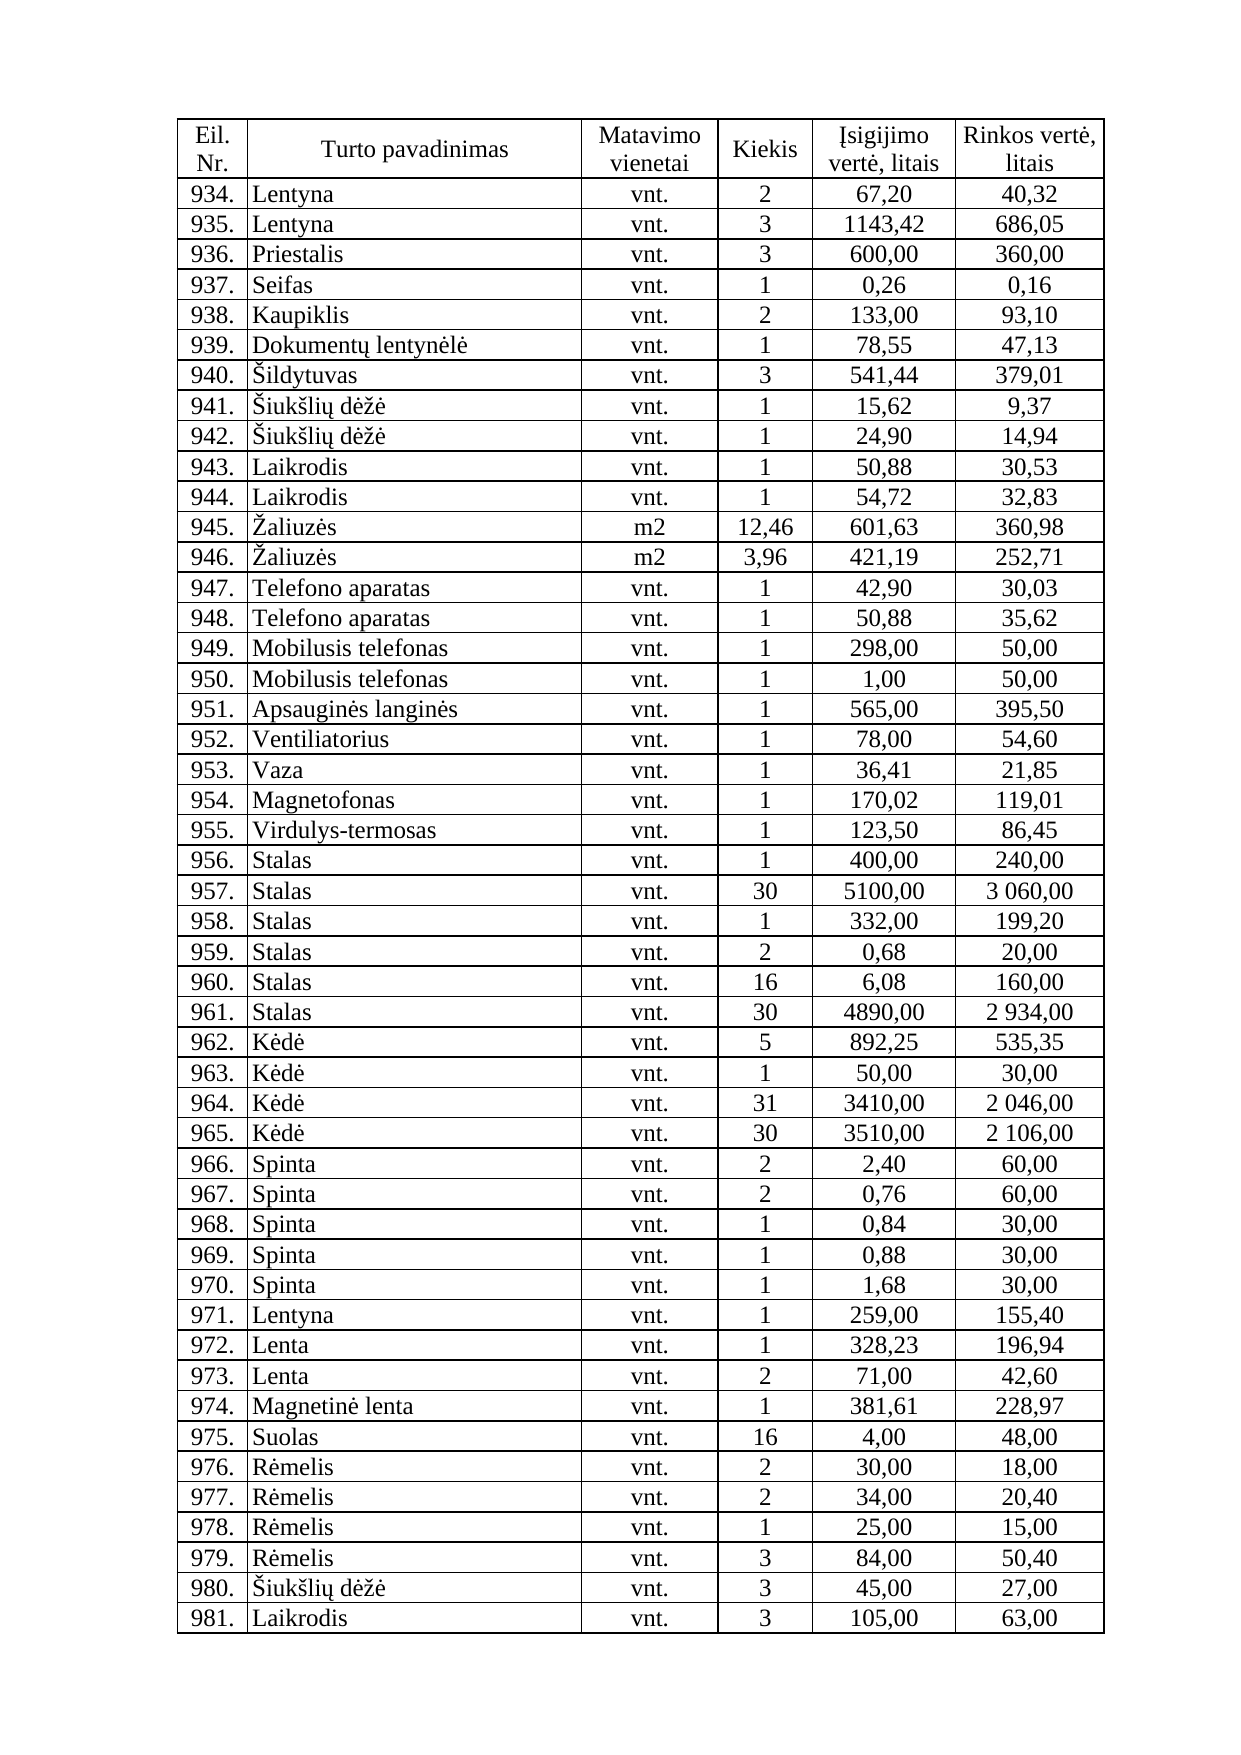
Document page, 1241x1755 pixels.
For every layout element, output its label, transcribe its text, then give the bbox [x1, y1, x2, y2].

table_cell 962. [178, 1028, 247, 1056]
table_cell 42,60 [956, 1361, 1103, 1390]
table_cell 1 [719, 846, 812, 874]
table_cell vnt. [582, 179, 717, 207]
table_cell vnt. [582, 846, 717, 874]
table_cell vnt. [582, 1361, 717, 1390]
table_cell 30,00 [956, 1240, 1103, 1268]
table_cell 50,00 [956, 633, 1103, 662]
table_header Kiekis [719, 120, 812, 177]
table_cell Kėdė [248, 1118, 581, 1147]
table_cell 31 [719, 1088, 812, 1117]
table_cell Lentyna [248, 179, 581, 207]
table_cell 84,00 [813, 1543, 955, 1572]
table_cell 30 [719, 876, 812, 905]
table_cell 123,50 [813, 815, 955, 844]
table_cell vnt. [582, 1179, 717, 1208]
table_cell 1,68 [813, 1270, 955, 1299]
table_cell 0,68 [813, 937, 955, 965]
table_cell 18,00 [956, 1452, 1103, 1481]
table_cell vnt. [582, 1210, 717, 1238]
table_cell Apsauginės langinės [248, 694, 581, 723]
table_cell 240,00 [956, 846, 1103, 874]
table_cell 3510,00 [813, 1118, 955, 1147]
table_cell 565,00 [813, 694, 955, 723]
table_cell vnt. [582, 1028, 717, 1056]
table_cell 3410,00 [813, 1088, 955, 1117]
table_cell 969. [178, 1240, 247, 1268]
table_cell Lenta [248, 1331, 581, 1359]
table_cell 1 [719, 1300, 812, 1329]
table_cell Žaliuzės [248, 512, 581, 541]
table_cell 78,55 [813, 330, 955, 359]
table_cell 400,00 [813, 846, 955, 874]
table_cell 959. [178, 937, 247, 965]
table_cell vnt. [582, 785, 717, 814]
table_cell 970. [178, 1270, 247, 1299]
table_cell 15,00 [956, 1513, 1103, 1541]
table_cell 15,62 [813, 391, 955, 420]
table_cell Spinta [248, 1149, 581, 1177]
table_cell 32,83 [956, 482, 1103, 511]
table_cell vnt. [582, 906, 717, 935]
table_cell Vaza [248, 755, 581, 783]
table_cell 155,40 [956, 1300, 1103, 1329]
table_cell Šiukšlių dėžė [248, 421, 581, 450]
table_cell 1 [719, 573, 812, 602]
table_cell 949. [178, 633, 247, 662]
table_cell 981. [178, 1603, 247, 1632]
table_cell 1 [719, 330, 812, 359]
table_cell 1,00 [813, 664, 955, 692]
table_cell 1 [719, 1513, 812, 1541]
table_cell 1 [719, 482, 812, 511]
table_cell Žaliuzės [248, 543, 581, 571]
table_cell 2,40 [813, 1149, 955, 1177]
table_cell 2 106,00 [956, 1118, 1103, 1147]
table_cell vnt. [582, 876, 717, 905]
table_cell 4,00 [813, 1422, 955, 1450]
table_cell 973. [178, 1361, 247, 1390]
table_cell 1 [719, 1210, 812, 1238]
table_cell vnt. [582, 209, 717, 238]
table_cell vnt. [582, 725, 717, 753]
table_cell 259,00 [813, 1300, 955, 1329]
table_cell 0,26 [813, 270, 955, 298]
table_cell Laikrodis [248, 452, 581, 480]
table_cell 892,25 [813, 1028, 955, 1056]
table_cell 2 [719, 1149, 812, 1177]
table_cell Ventiliatorius [248, 725, 581, 753]
table_cell 953. [178, 755, 247, 783]
table_cell 54,72 [813, 482, 955, 511]
table_cell vnt. [582, 967, 717, 996]
table_cell vnt. [582, 633, 717, 662]
table_cell Telefono aparatas [248, 573, 581, 602]
table_cell 1 [719, 1270, 812, 1299]
table_cell 1 [719, 391, 812, 420]
table_cell Šiukšlių dėžė [248, 1573, 581, 1602]
table_cell 934. [178, 179, 247, 207]
table_cell 936. [178, 240, 247, 268]
table_cell 4890,00 [813, 997, 955, 1026]
table_cell vnt. [582, 1543, 717, 1572]
table_cell 20,00 [956, 937, 1103, 965]
table_cell 1 [719, 725, 812, 753]
table_cell 2 [719, 300, 812, 329]
table_cell 42,90 [813, 573, 955, 602]
table_cell 3 060,00 [956, 876, 1103, 905]
table_cell 950. [178, 664, 247, 692]
table_cell 27,00 [956, 1573, 1103, 1602]
table_cell Telefono aparatas [248, 603, 581, 632]
table_cell 50,88 [813, 603, 955, 632]
table_cell 119,01 [956, 785, 1103, 814]
table_cell 9,37 [956, 391, 1103, 420]
table_cell 978. [178, 1513, 247, 1541]
table_cell 25,00 [813, 1513, 955, 1541]
table_cell 947. [178, 573, 247, 602]
table_cell Rėmelis [248, 1513, 581, 1541]
table_cell 40,32 [956, 179, 1103, 207]
table_cell Šildytuvas [248, 361, 581, 389]
table_cell vnt. [582, 664, 717, 692]
table_cell 360,98 [956, 512, 1103, 541]
table_cell Laikrodis [248, 482, 581, 511]
table_cell vnt. [582, 300, 717, 329]
table_cell 160,00 [956, 967, 1103, 996]
table_cell 1 [719, 1240, 812, 1268]
table_cell vnt. [582, 603, 717, 632]
table_cell 2 [719, 1179, 812, 1208]
table_cell 956. [178, 846, 247, 874]
table_cell vnt. [582, 330, 717, 359]
table_cell 1 [719, 906, 812, 935]
table_cell 1 [719, 1331, 812, 1359]
table_cell 50,00 [956, 664, 1103, 692]
table_cell 968. [178, 1210, 247, 1238]
table_cell Kėdė [248, 1088, 581, 1117]
table_cell 937. [178, 270, 247, 298]
table_cell 35,62 [956, 603, 1103, 632]
table_cell 14,94 [956, 421, 1103, 450]
table_cell Suolas [248, 1422, 581, 1450]
table_cell 954. [178, 785, 247, 814]
table_cell 30,00 [956, 1058, 1103, 1087]
table_cell Seifas [248, 270, 581, 298]
table_cell Spinta [248, 1179, 581, 1208]
table_cell Šiukšlių dėžė [248, 391, 581, 420]
table_cell 3,96 [719, 543, 812, 571]
table_cell 942. [178, 421, 247, 450]
table_cell Lentyna [248, 1300, 581, 1329]
table_cell Stalas [248, 967, 581, 996]
table_cell 946. [178, 543, 247, 571]
table_cell vnt. [582, 1603, 717, 1632]
table_cell 535,35 [956, 1028, 1103, 1056]
table_cell 944. [178, 482, 247, 511]
table_cell vnt. [582, 1088, 717, 1117]
table_cell 2 [719, 1361, 812, 1390]
table_cell 30,00 [956, 1270, 1103, 1299]
table_cell vnt. [582, 1573, 717, 1602]
table_cell m2 [582, 512, 717, 541]
table_cell vnt. [582, 1058, 717, 1087]
table_cell 600,00 [813, 240, 955, 268]
table_cell vnt. [582, 452, 717, 480]
table_cell 170,02 [813, 785, 955, 814]
table_cell vnt. [582, 694, 717, 723]
table_cell 977. [178, 1482, 247, 1511]
table_cell Lenta [248, 1361, 581, 1390]
table_cell 360,00 [956, 240, 1103, 268]
table_cell 975. [178, 1422, 247, 1450]
table_header Matavimo vienetai [582, 120, 717, 177]
table_cell 5 [719, 1028, 812, 1056]
table_cell vnt. [582, 391, 717, 420]
table_cell vnt. [582, 421, 717, 450]
table_cell 1 [719, 755, 812, 783]
table_cell 133,00 [813, 300, 955, 329]
table_cell 939. [178, 330, 247, 359]
table_cell 686,05 [956, 209, 1103, 238]
table_cell 1 [719, 1058, 812, 1087]
table_cell 252,71 [956, 543, 1103, 571]
table_cell 963. [178, 1058, 247, 1087]
table_cell vnt. [582, 361, 717, 389]
table_cell 961. [178, 997, 247, 1026]
table_cell 1 [719, 815, 812, 844]
table_cell 941. [178, 391, 247, 420]
table_cell Spinta [248, 1240, 581, 1268]
table_cell 199,20 [956, 906, 1103, 935]
table_cell 63,00 [956, 1603, 1103, 1632]
table_cell Kaupiklis [248, 300, 581, 329]
table_cell 955. [178, 815, 247, 844]
table_cell Spinta [248, 1270, 581, 1299]
table_cell vnt. [582, 1422, 717, 1450]
table_cell 16 [719, 967, 812, 996]
table_cell 54,60 [956, 725, 1103, 753]
table_cell 45,00 [813, 1573, 955, 1602]
table_cell Kėdė [248, 1058, 581, 1087]
table_cell Kėdė [248, 1028, 581, 1056]
table_cell 3 [719, 1573, 812, 1602]
table_cell 196,94 [956, 1331, 1103, 1359]
table_cell Stalas [248, 937, 581, 965]
table_cell 60,00 [956, 1179, 1103, 1208]
table_cell Mobilusis telefonas [248, 664, 581, 692]
table_cell 967. [178, 1179, 247, 1208]
table_cell 5100,00 [813, 876, 955, 905]
table_cell Stalas [248, 846, 581, 874]
table_cell 3 [719, 1543, 812, 1572]
table_cell m2 [582, 543, 717, 571]
table_cell vnt. [582, 482, 717, 511]
table_cell Stalas [248, 906, 581, 935]
table_cell Stalas [248, 997, 581, 1026]
table_cell 0,16 [956, 270, 1103, 298]
table_cell 421,19 [813, 543, 955, 571]
table_cell 47,13 [956, 330, 1103, 359]
table_cell 971. [178, 1300, 247, 1329]
table_cell Rėmelis [248, 1482, 581, 1511]
table_cell vnt. [582, 240, 717, 268]
table_cell 2 [719, 1452, 812, 1481]
table_cell 332,00 [813, 906, 955, 935]
table_cell vnt. [582, 1513, 717, 1541]
table_header Įsigijimo vertė, litais [813, 120, 955, 177]
table_header Turto pavadinimas [248, 120, 581, 177]
table_cell 1 [719, 785, 812, 814]
table_cell Spinta [248, 1210, 581, 1238]
table_cell vnt. [582, 1270, 717, 1299]
table_cell 328,23 [813, 1331, 955, 1359]
table_cell Dokumentų lentynėlė [248, 330, 581, 359]
table_cell 395,50 [956, 694, 1103, 723]
table_cell vnt. [582, 815, 717, 844]
table_cell 979. [178, 1543, 247, 1572]
table_cell 86,45 [956, 815, 1103, 844]
table_cell 50,00 [813, 1058, 955, 1087]
table_cell 30,00 [956, 1210, 1103, 1238]
table_cell Rėmelis [248, 1543, 581, 1572]
table_cell 298,00 [813, 633, 955, 662]
table_cell vnt. [582, 937, 717, 965]
table_cell 945. [178, 512, 247, 541]
table_cell 2 [719, 937, 812, 965]
table_cell 30 [719, 1118, 812, 1147]
table_cell 71,00 [813, 1361, 955, 1390]
table_cell 980. [178, 1573, 247, 1602]
table_cell 60,00 [956, 1149, 1103, 1177]
table_cell 1 [719, 603, 812, 632]
table_cell 1 [719, 633, 812, 662]
table_cell 30,53 [956, 452, 1103, 480]
table_cell 36,41 [813, 755, 955, 783]
table_cell 2 [719, 1482, 812, 1511]
table_cell vnt. [582, 1300, 717, 1329]
table_cell 2 [719, 179, 812, 207]
table_cell 48,00 [956, 1422, 1103, 1450]
table_cell Mobilusis telefonas [248, 633, 581, 662]
table_cell 78,00 [813, 725, 955, 753]
table_cell vnt. [582, 997, 717, 1026]
table_cell vnt. [582, 573, 717, 602]
table_cell 379,01 [956, 361, 1103, 389]
table_cell vnt. [582, 1452, 717, 1481]
table_cell 50,88 [813, 452, 955, 480]
table_cell 3 [719, 361, 812, 389]
table_cell 24,90 [813, 421, 955, 450]
table_cell 30 [719, 997, 812, 1026]
table_cell Rėmelis [248, 1452, 581, 1481]
table_cell vnt. [582, 1331, 717, 1359]
table_cell 20,40 [956, 1482, 1103, 1511]
table_cell Magnetinė lenta [248, 1391, 581, 1420]
table_cell 972. [178, 1331, 247, 1359]
table_cell vnt. [582, 1118, 717, 1147]
table_cell 935. [178, 209, 247, 238]
table_cell 105,00 [813, 1603, 955, 1632]
table_cell vnt. [582, 1482, 717, 1511]
table_cell 2 046,00 [956, 1088, 1103, 1117]
table_header Eil. Nr. [178, 120, 247, 177]
table_cell 1 [719, 694, 812, 723]
table_cell 381,61 [813, 1391, 955, 1420]
table_cell Virdulys-termosas [248, 815, 581, 844]
table_cell vnt. [582, 270, 717, 298]
table_cell 3 [719, 1603, 812, 1632]
table_cell 958. [178, 906, 247, 935]
table_cell 1 [719, 270, 812, 298]
table_cell 1 [719, 421, 812, 450]
table_cell 943. [178, 452, 247, 480]
table_cell Magnetofonas [248, 785, 581, 814]
table_cell 952. [178, 725, 247, 753]
table_cell 0,76 [813, 1179, 955, 1208]
table_cell vnt. [582, 755, 717, 783]
table_cell Priestalis [248, 240, 581, 268]
table_cell vnt. [582, 1149, 717, 1177]
table_cell 948. [178, 603, 247, 632]
table_cell 30,00 [813, 1452, 955, 1481]
table_cell 0,84 [813, 1210, 955, 1238]
table_cell 0,88 [813, 1240, 955, 1268]
table_cell 938. [178, 300, 247, 329]
table_cell 1143,42 [813, 209, 955, 238]
table_cell 16 [719, 1422, 812, 1450]
table_cell 1 [719, 1391, 812, 1420]
table_cell 50,40 [956, 1543, 1103, 1572]
table_cell 1 [719, 664, 812, 692]
table_cell 601,63 [813, 512, 955, 541]
table_cell 21,85 [956, 755, 1103, 783]
table_cell 974. [178, 1391, 247, 1420]
table_cell 541,44 [813, 361, 955, 389]
table_cell 228,97 [956, 1391, 1103, 1420]
table_cell 6,08 [813, 967, 955, 996]
table_cell 976. [178, 1452, 247, 1481]
table_cell 965. [178, 1118, 247, 1147]
table_cell 3 [719, 240, 812, 268]
table_cell 34,00 [813, 1482, 955, 1511]
table_cell vnt. [582, 1391, 717, 1420]
table_cell vnt. [582, 1240, 717, 1268]
table_cell 3 [719, 209, 812, 238]
table_cell Lentyna [248, 209, 581, 238]
table_cell 1 [719, 452, 812, 480]
table_cell 960. [178, 967, 247, 996]
table_cell 2 934,00 [956, 997, 1103, 1026]
table_cell Stalas [248, 876, 581, 905]
table_header Rinkos vertė, litais [956, 120, 1103, 177]
table_cell 30,03 [956, 573, 1103, 602]
table_cell 940. [178, 361, 247, 389]
table_cell 957. [178, 876, 247, 905]
table_cell 966. [178, 1149, 247, 1177]
table_cell 93,10 [956, 300, 1103, 329]
table_cell 964. [178, 1088, 247, 1117]
table_cell Laikrodis [248, 1603, 581, 1632]
table_cell 951. [178, 694, 247, 723]
table_cell 12,46 [719, 512, 812, 541]
table_cell 67,20 [813, 179, 955, 207]
